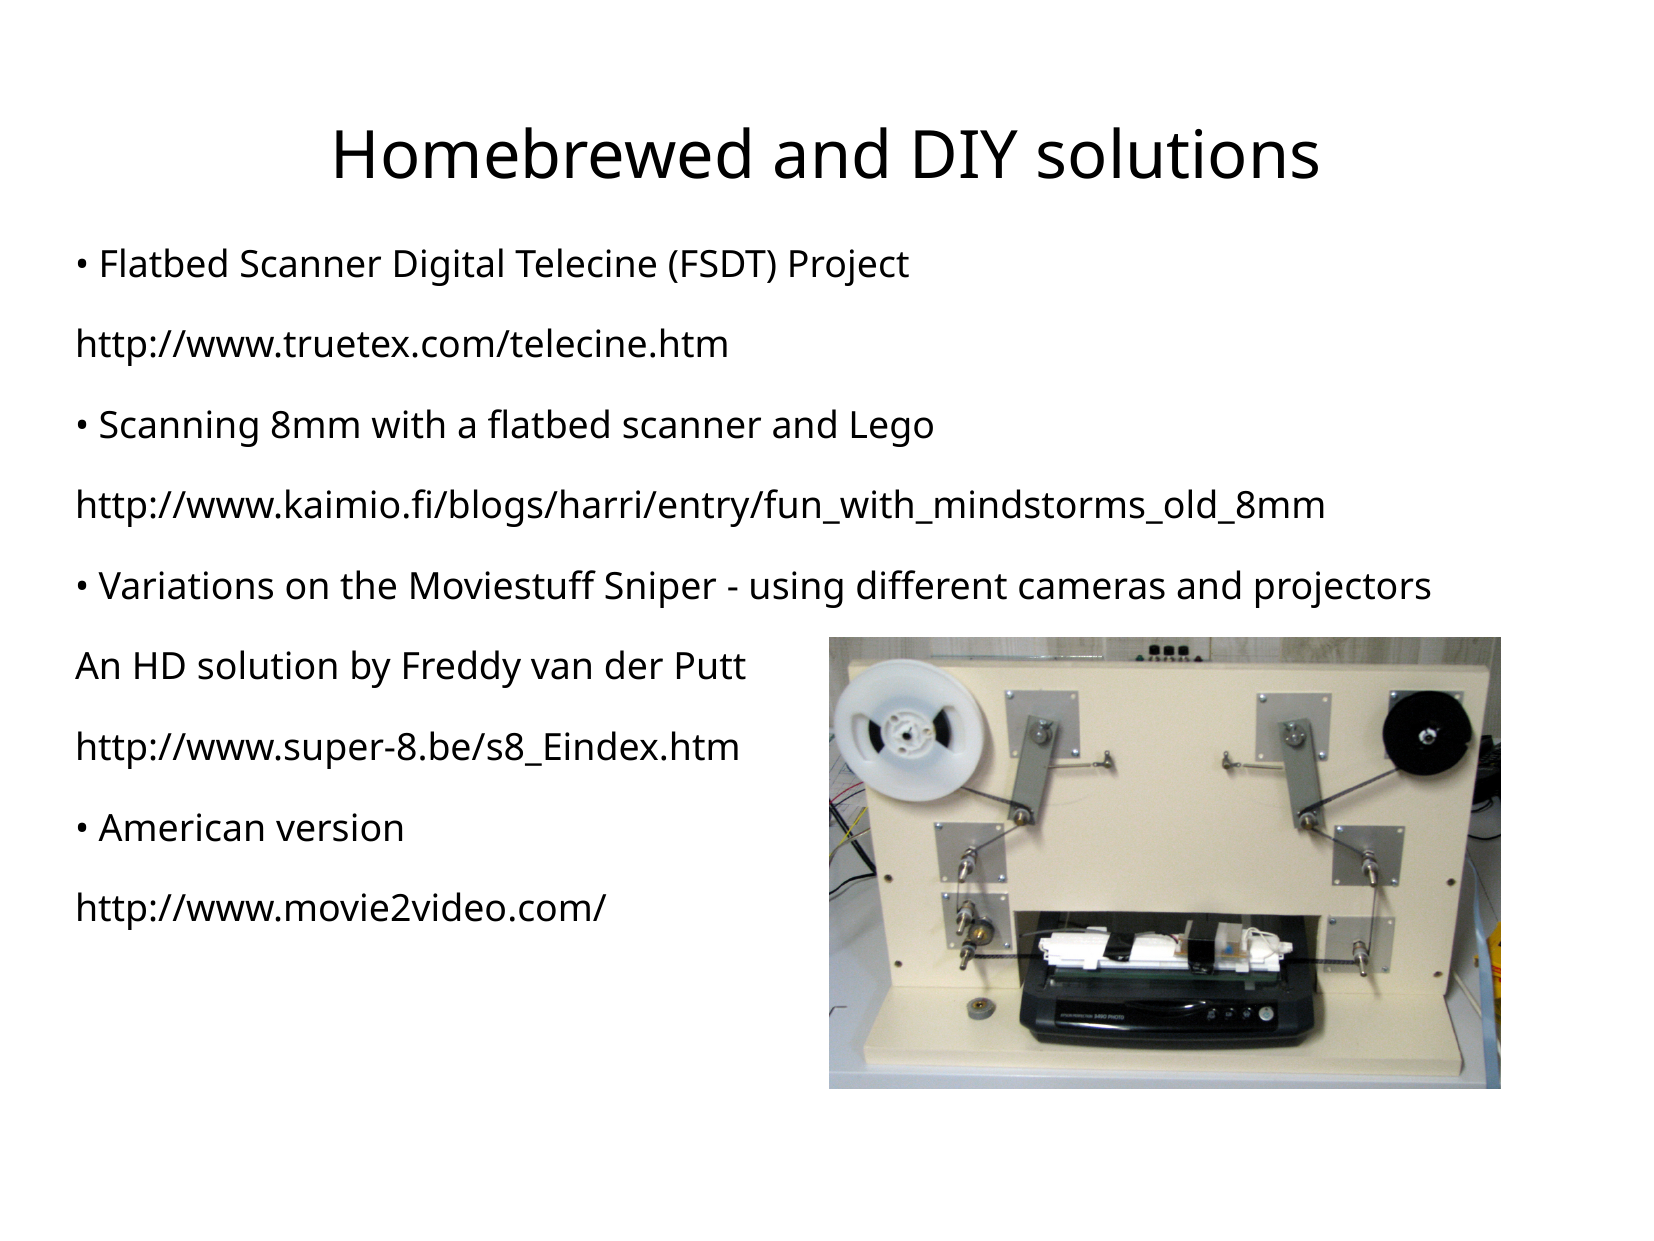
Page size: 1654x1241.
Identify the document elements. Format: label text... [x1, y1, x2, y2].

picture [829, 637, 1501, 1089]
title Homebrewed and DIY solutions [82, 49, 1571, 257]
list • Flatbed Scanner Digital Telecine (FSDT) Project http://www.truetex.com/telecine.htm • Scanning 8mm with a flatbed scanner and Lego http://www.kaimio.fi/blogs/harri/entry/fun_with_mindstorms_old_8mm • Variations on the Moviestuff Sniper - using different cameras and projectors An HD solution by Freddy van der Putt http://www.super-8.be/s8_Eindex.htm • American version http://www.movie2video.com/ [75, 156, 1564, 976]
